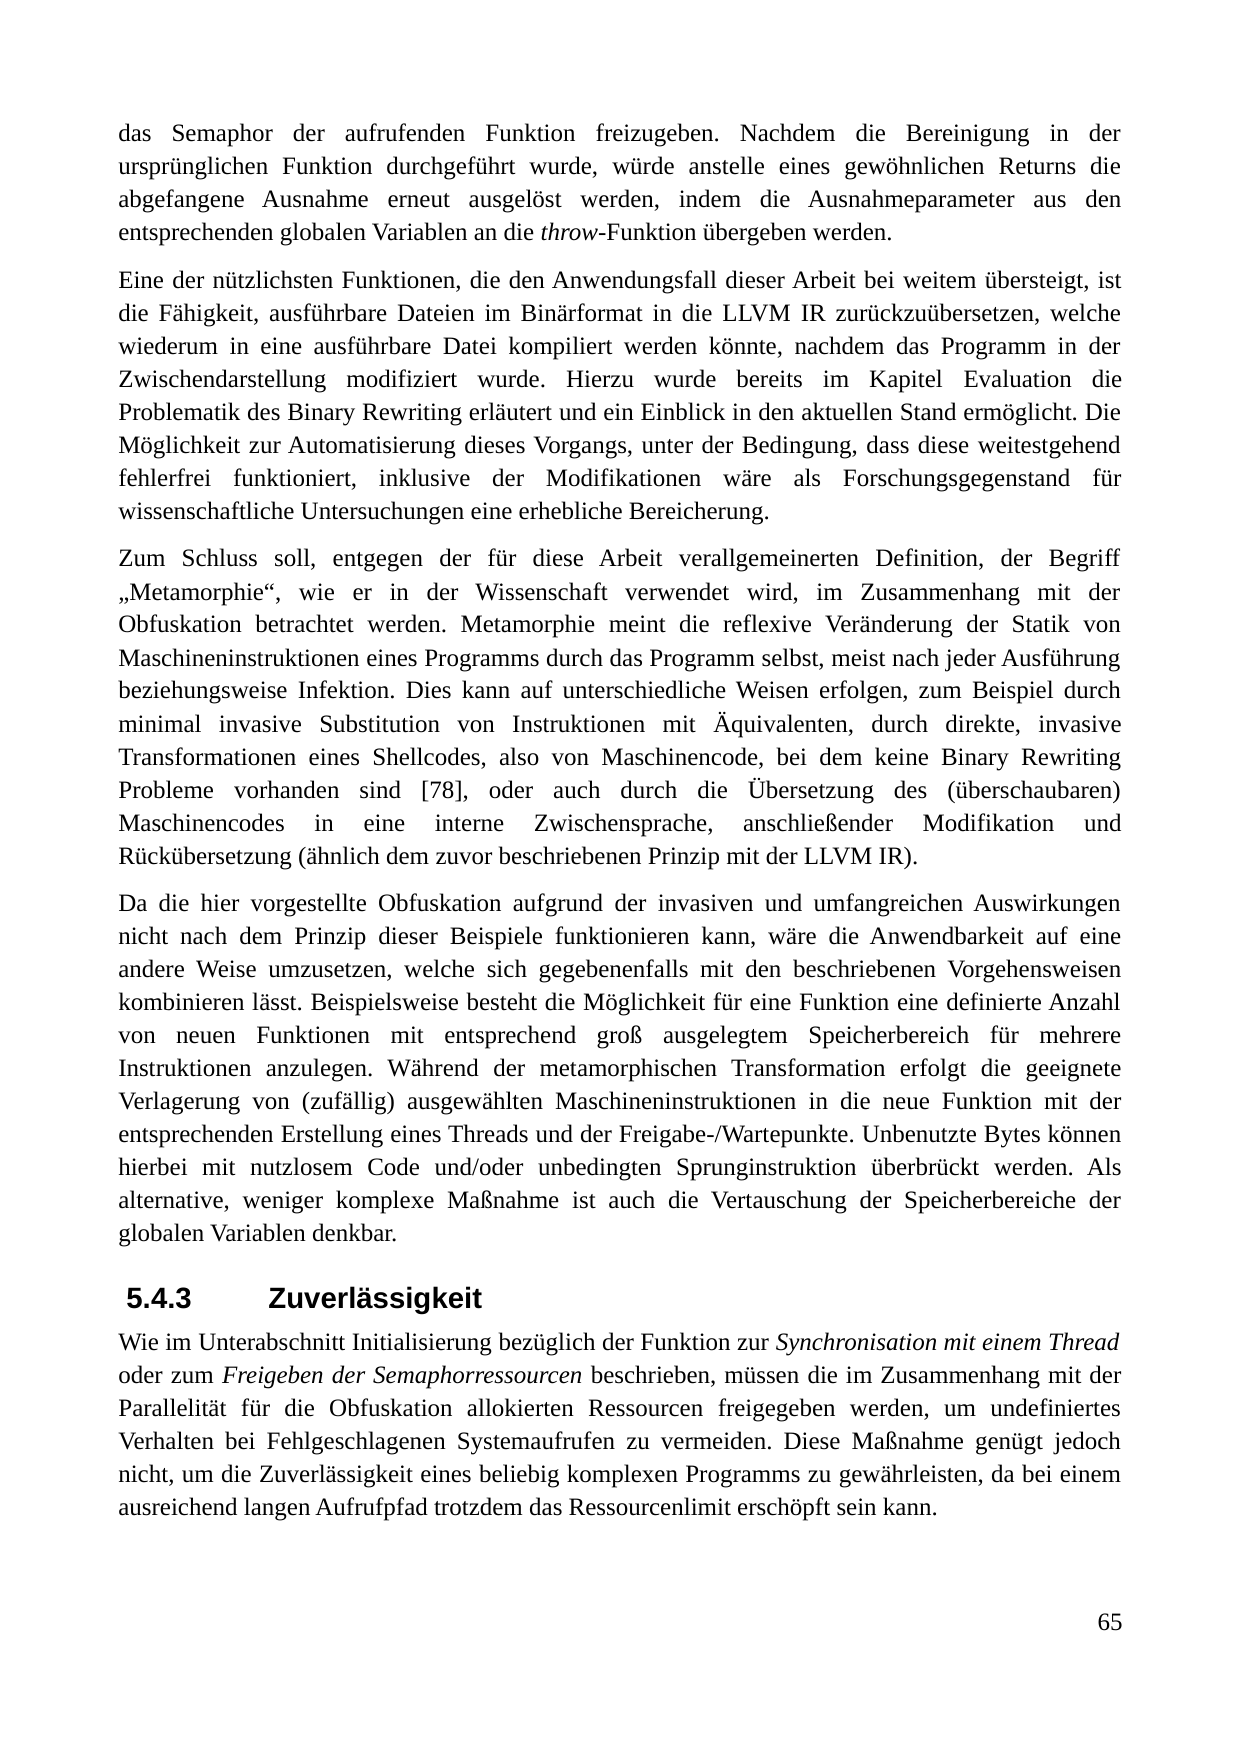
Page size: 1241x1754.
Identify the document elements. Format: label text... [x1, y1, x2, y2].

text Wie im Unterabschnitt Initialisierung bezüglich der Funktion zur Synchronisation mit einem Thread oder zum Freigeben der Semaphorressourcen beschrieben, müssen die im Zusammenhang mit der Parallelität für die Obfuskation allokierten Ressourcen freigegeben werden, um undefiniertes Verhalten bei Fehlgeschlagenen Systemaufrufen zu vermeiden. Diese Maßnahme genügt jedoch nicht, um die Zuverlässigkeit eines beliebig komplexen Programms zu gewährleisten, da bei einem ausreichend langen Aufrufpfad trotzdem das Ressourcenlimit erschöpft sein kann. [118, 1327, 1122, 1521]
text das Semaphor der aufrufenden Funktion freizugeben. Nachdem die Bereinigung in der ursprünglichen Funktion durchgeführt wurde, würde anstelle eines gewöhnlichen Returns die abgefangene Ausnahme erneut ausgelöst werden, indem die Ausnahmeparameter aus den entsprechenden globalen Variablen an die throw-Funktion übergeben werden. [118, 118, 1122, 246]
text Zum Schluss soll, entgegen der für diese Arbeit verallgemeinerten Definition, der Begriff „Metamorphie“, wie er in der Wissenschaft verwendet wird, im Zusammenhang mit der Obfuskation betrachtet werden. Metamorphie meint die reflexive Veränderung der Statik von Maschineninstruktionen eines Programms durch das Programm selbst, meist nach jeder Ausführung beziehungsweise Infektion. Dies kann auf unterschiedliche Weisen erfolgen, zum Beispiel durch minimal invasive Substitution von Instruktionen mit Äquivalenten, durch direkte, invasive Transformationen eines Shellcodes, also von Maschinencode, bei dem keine Binary Rewriting Probleme vorhanden sind [78], oder auch durch die Übersetzung des (überschaubaren) Maschinencodes in eine interne Zwischensprache, anschließender Modifikation und Rückübersetzung (ähnlich dem zuvor beschriebenen Prinzip mit der LLVM IR). [118, 543, 1122, 869]
subtitle Zuverlässigkeit [118, 1281, 1122, 1314]
text Da die hier vorgestellte Obfuskation aufgrund der invasiven und umfangreichen Auswirkungen nicht nach dem Prinzip dieser Beispiele funktionieren kann, wäre die Anwendbarkeit auf eine andere Weise umzusetzen, welche sich gegebenenfalls mit den beschriebenen Vorgehensweisen kombinieren lässt. Beispielsweise besteht die Möglichkeit für eine Funktion eine definierte Anzahl von neuen Funktionen mit entsprechend groß ausgelegtem Speicherbereich für mehrere Instruktionen anzulegen. Während der metamorphischen Transformation erfolgt die geeignete Verlagerung von (zufällig) ausgewählten Maschineninstruktionen in die neue Funktion mit der entsprechenden Erstellung eines Threads und der Freigabe-/Wartepunkte. Unbenutzte Bytes können hierbei mit nutzlosem Code und/oder unbedingten Sprunginstruktion überbrückt werden. Als alternative, weniger komplexe Maßnahme ist auch die Vertauschung der Speicherbereiche der globalen Variablen denkbar. [118, 888, 1122, 1247]
text Eine der nützlichsten Funktionen, die den Anwendungsfall dieser Arbeit bei weitem übersteigt, ist die Fähigkeit, ausführbare Dateien im Binärformat in die LLVM IR zurückzuübersetzen, welche wiederum in eine ausführbare Datei kompiliert werden könnte, nachdem das Programm in der Zwischendarstellung modifiziert wurde. Hierzu wurde bereits im Kapitel Evaluation die Problematik des Binary Rewriting erläutert und ein Einblick in den aktuellen Stand ermöglicht. Die Möglichkeit zur Automatisierung dieses Vorgangs, unter der Bedingung, dass diese weitestgehend fehlerfrei funktioniert, inklusive der Modifikationen wäre als Forschungsgegenstand für wissenschaftliche Untersuchungen eine erhebliche Bereicherung. [118, 265, 1122, 525]
